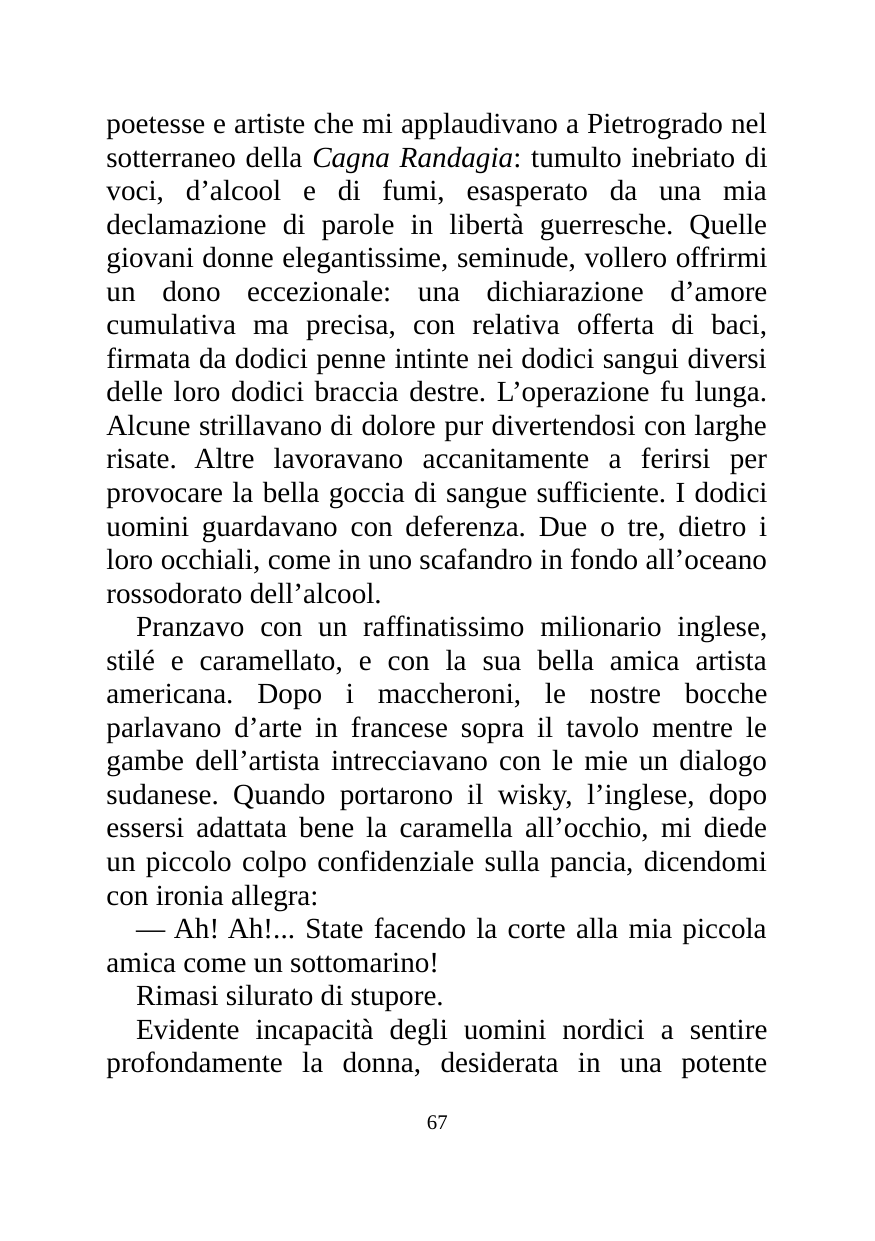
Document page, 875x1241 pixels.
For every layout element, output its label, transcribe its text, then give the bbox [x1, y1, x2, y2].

text poetesse e artiste che mi applaudivano a Pietrogrado nel sotterraneo della Cagna Randagia: tumulto inebriato di voci, d’alcool e di fumi, esasperato da una mia declamazione di parole in libertà guerresche. Quelle giovani donne elegantissime, seminude, vollero offrirmi un dono eccezionale: una dichiarazione d’amore cumulativa ma precisa, con relativa offerta di baci, firmata da dodici penne intinte nei dodici sangui diversi delle loro dodici braccia destre. L’operazione fu lunga. Alcune strillavano di dolore pur divertendosi con larghe risate. Altre lavoravano accanitamente a ferirsi per provocare la bella goccia di sangue sufficiente. I dodici uomini guardavano con deferenza. Due o tre, dietro i loro occhiali, come in uno scafandro in fondo all’oceano rossodorato dell’alcool. [106, 106, 768, 609]
text Rimasi silurato di stupore. [106, 978, 768, 1012]
text Evidente incapacità degli uomini nordici a sentire profondamente la donna, desiderata in una potente [106, 1012, 768, 1079]
text — Ah! Ah!... State facendo la corte alla mia piccola amica come un sottomarino! [106, 911, 768, 978]
text Pranzavo con un raffinatissimo milionario inglese, stilé e caramellato, e con la sua bella amica artista americana. Dopo i maccheroni, le nostre bocche parlavano d’arte in francese sopra il tavolo mentre le gambe dell’artista intrecciavano con le mie un dialogo sudanese. Quando portarono il wisky, l’inglese, dopo essersi adattata bene la caramella all’occhio, mi diede un piccolo colpo confidenziale sulla pancia, dicendomi con ironia allegra: [106, 609, 768, 911]
